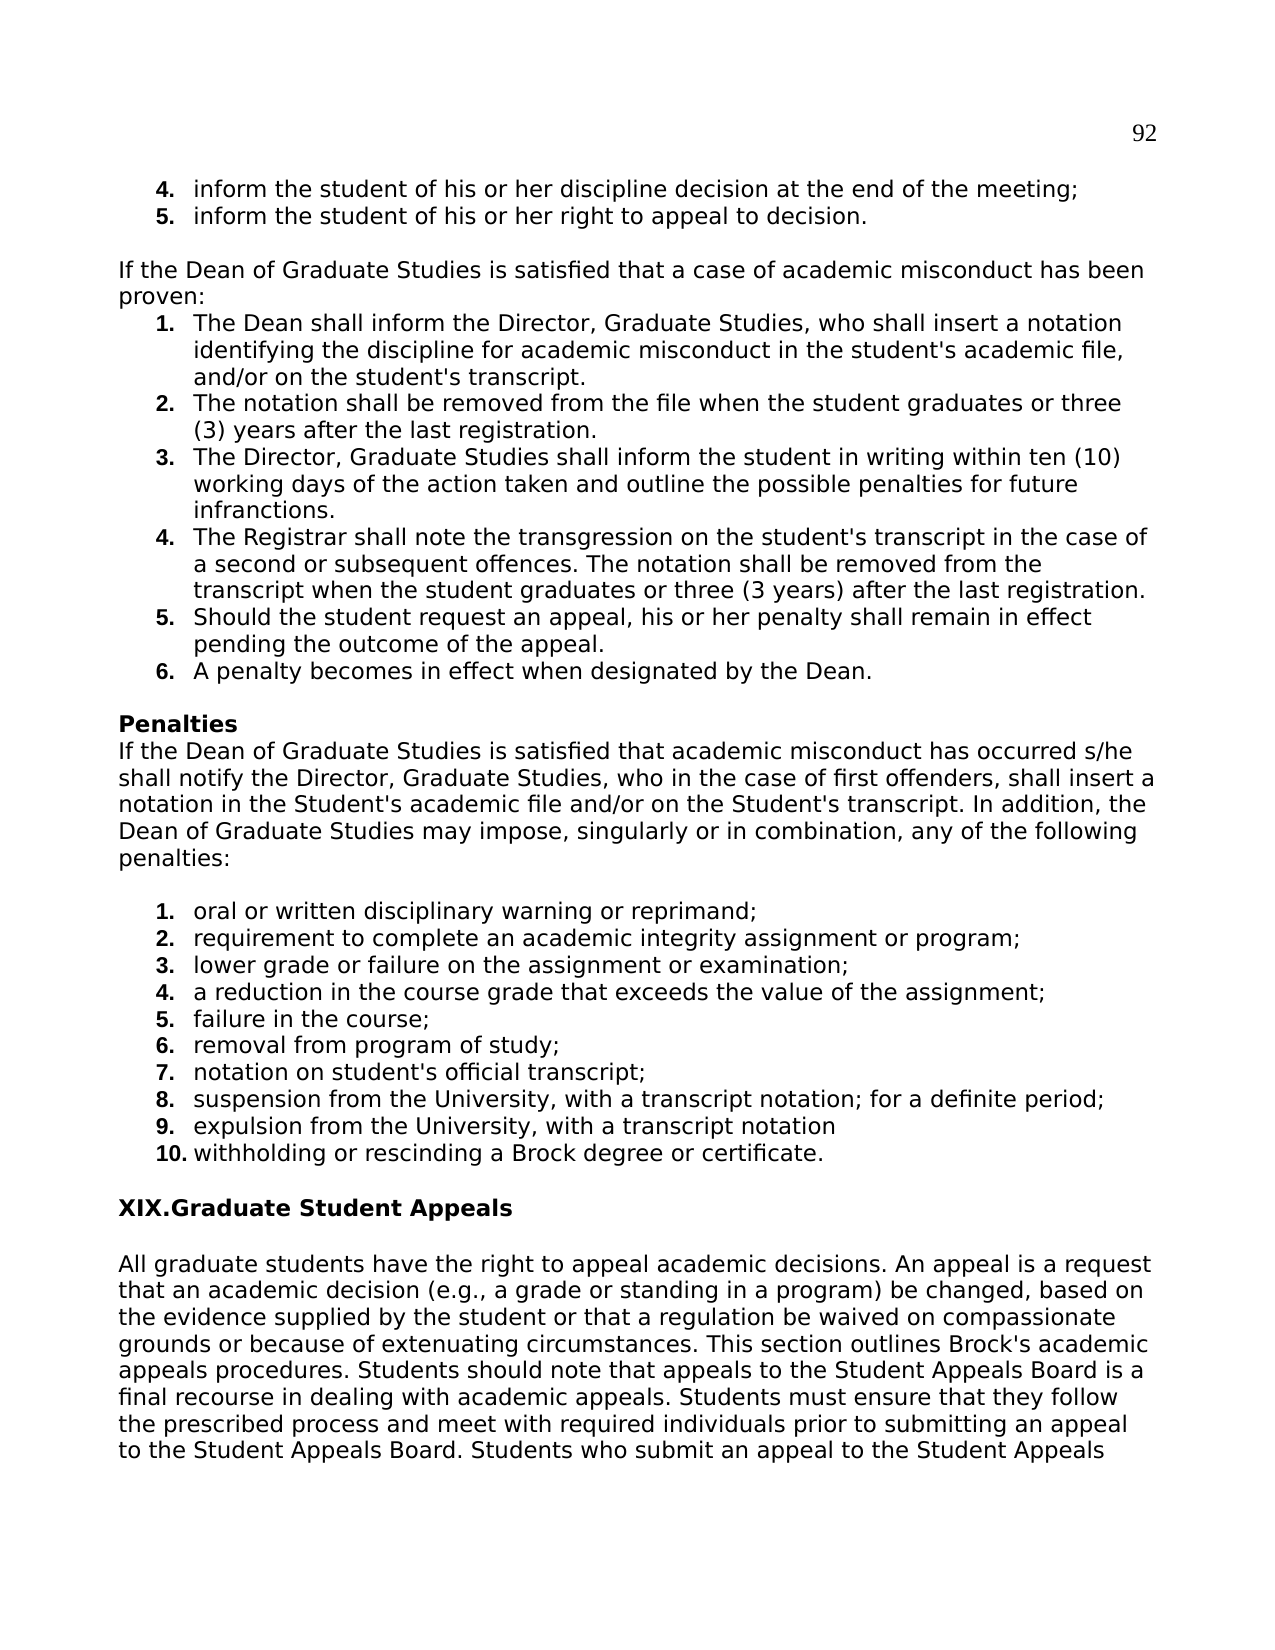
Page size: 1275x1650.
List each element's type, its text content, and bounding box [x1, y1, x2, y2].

list notation on student's official transcript; [156, 1059, 1157, 1086]
list inform the student of his or her right to appeal to decision. [156, 203, 1157, 230]
list removal from program of study; [156, 1032, 1157, 1059]
list failure in the course; [156, 1006, 1157, 1032]
text All graduate students have the right to appeal academic decisions. An appeal is a request that an academic decision (e.g., a grade or standing in a program) be changed, based on the evidence supplied by the student or that a regulation be waived on compassionate grounds or because of extenuating circumstances. This section outlines Brock's academic appeals procedures. Students should note that appeals to the Student Appeals Board is a final recourse in dealing with academic appeals. Students must ensure that they follow the prescribed process and meet with required individuals prior to submitting an appeal to the Student Appeals Board. Students who submit an appeal to the Student Appeals [118, 1251, 1157, 1464]
list inform the student of his or her discipline decision at the end of the meeting; [156, 176, 1157, 203]
list expulsion from the University, with a transcript notation [156, 1113, 1157, 1140]
list The notation shall be removed from the file when the student graduates or three (3) years after the last registration. [156, 390, 1157, 444]
list a reduction in the course grade that exceeds the value of the assignment; [156, 979, 1157, 1006]
list lower grade or failure on the assignment or examination; [156, 952, 1157, 979]
list Should the student request an appeal, his or her penalty shall remain in effect pending the outcome of the appeal. [156, 604, 1157, 658]
text If the Dean of Graduate Studies is satisfied that a case of academic misconduct has been proven: [118, 257, 1157, 310]
list withholding or rescinding a Brock degree or certificate. [156, 1140, 1157, 1196]
text XIX.Graduate Student Appeals [118, 1196, 1157, 1251]
list The Dean shall inform the Director, Graduate Studies, who shall insert a notation identifying the discipline for academic misconduct in the student's academic file, and/or on the student's transcript. [156, 310, 1157, 390]
list suspension from the University, with a transcript notation; for a definite period; [156, 1086, 1157, 1113]
list requirement to complete an academic integrity assignment or program; [156, 925, 1157, 952]
text If the Dean of Graduate Studies is satisfied that academic misconduct has occurred s/he shall notify the Director, Graduate Studies, who in the case of first offenders, shall insert a notation in the Student's academic file and/or on the Student's transcript. In addition, the Dean of Graduate Studies may impose, singularly or in combination, any of the following penalties: [118, 738, 1157, 871]
list The Director, Graduate Studies shall inform the student in writing within ten (10) working days of the action taken and outline the possible penalties for future infranctions. [156, 444, 1157, 524]
list A penalty becomes in effect when designated by the Dean. [156, 658, 1157, 685]
list The Registrar shall note the transgression on the student's transcript in the case of a second or subsequent offences. The notation shall be removed from the transcript when the student graduates or three (3 years) after the last registration. [156, 524, 1157, 604]
text Penalties [118, 711, 1157, 738]
list oral or written disciplinary warning or reprimand; [156, 898, 1157, 925]
